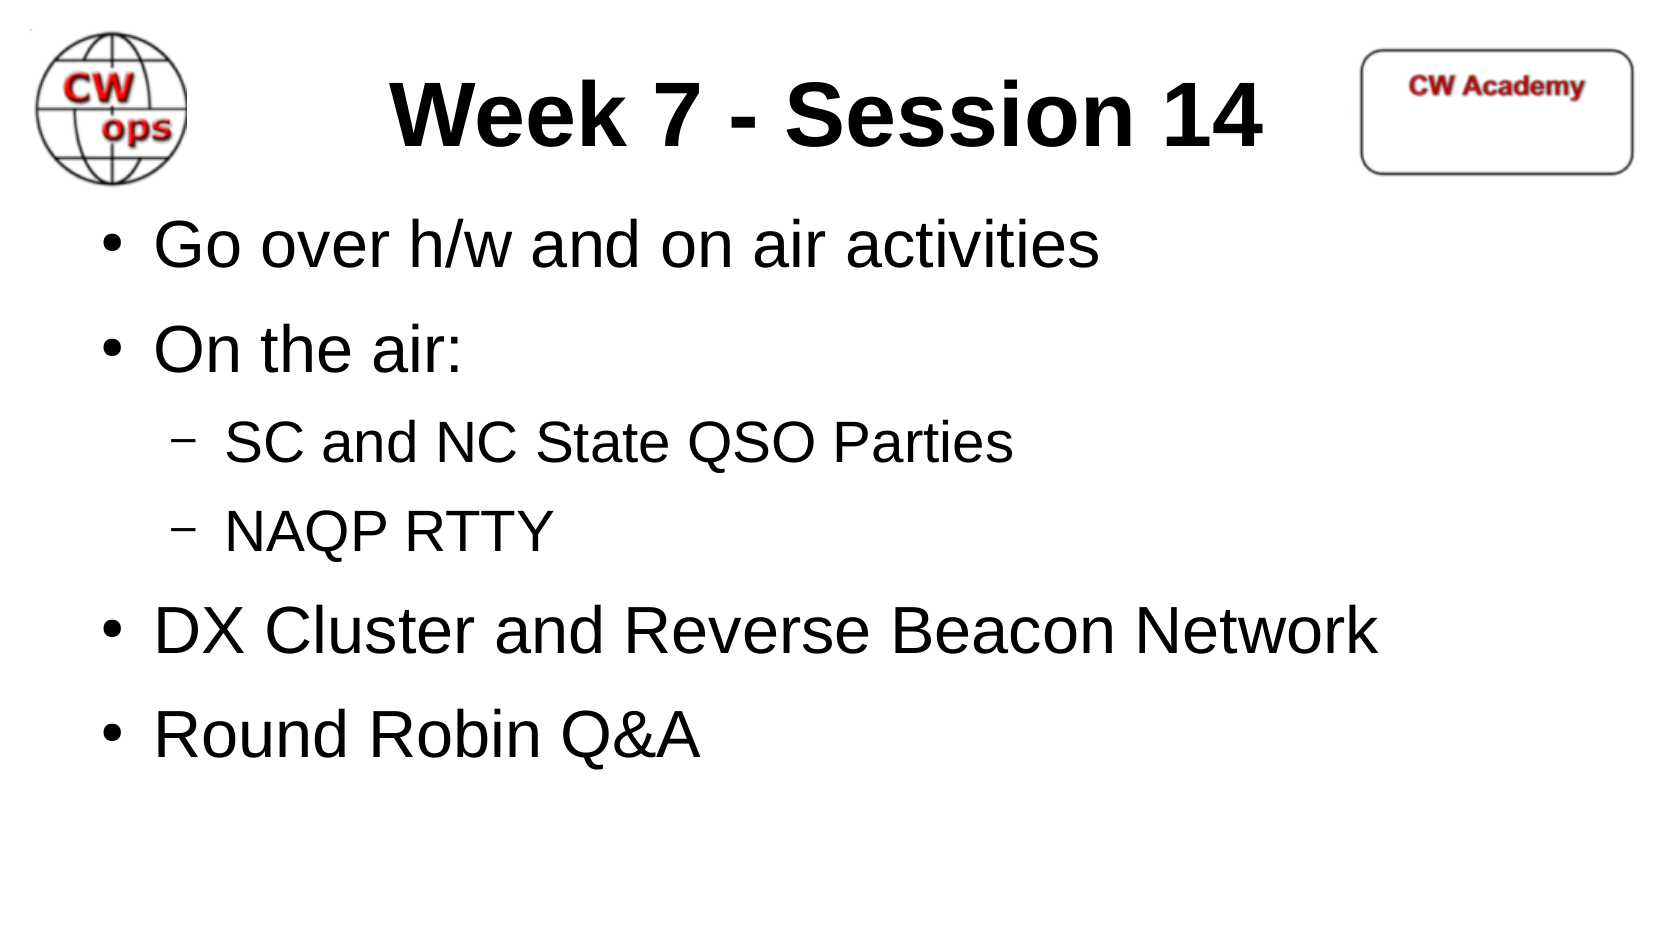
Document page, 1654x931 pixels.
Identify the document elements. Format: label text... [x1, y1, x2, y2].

list Go over h/w and on air activities On the air: SC and NC State QSO Parties NAQP RTTY DX Cluster and Reverse Beacon Network Round Robin Q&A [82, 207, 1571, 897]
picture [30, 29, 187, 194]
title Week 7 - Session 14 [82, 37, 1571, 193]
picture [1571, 37, 1640, 186]
